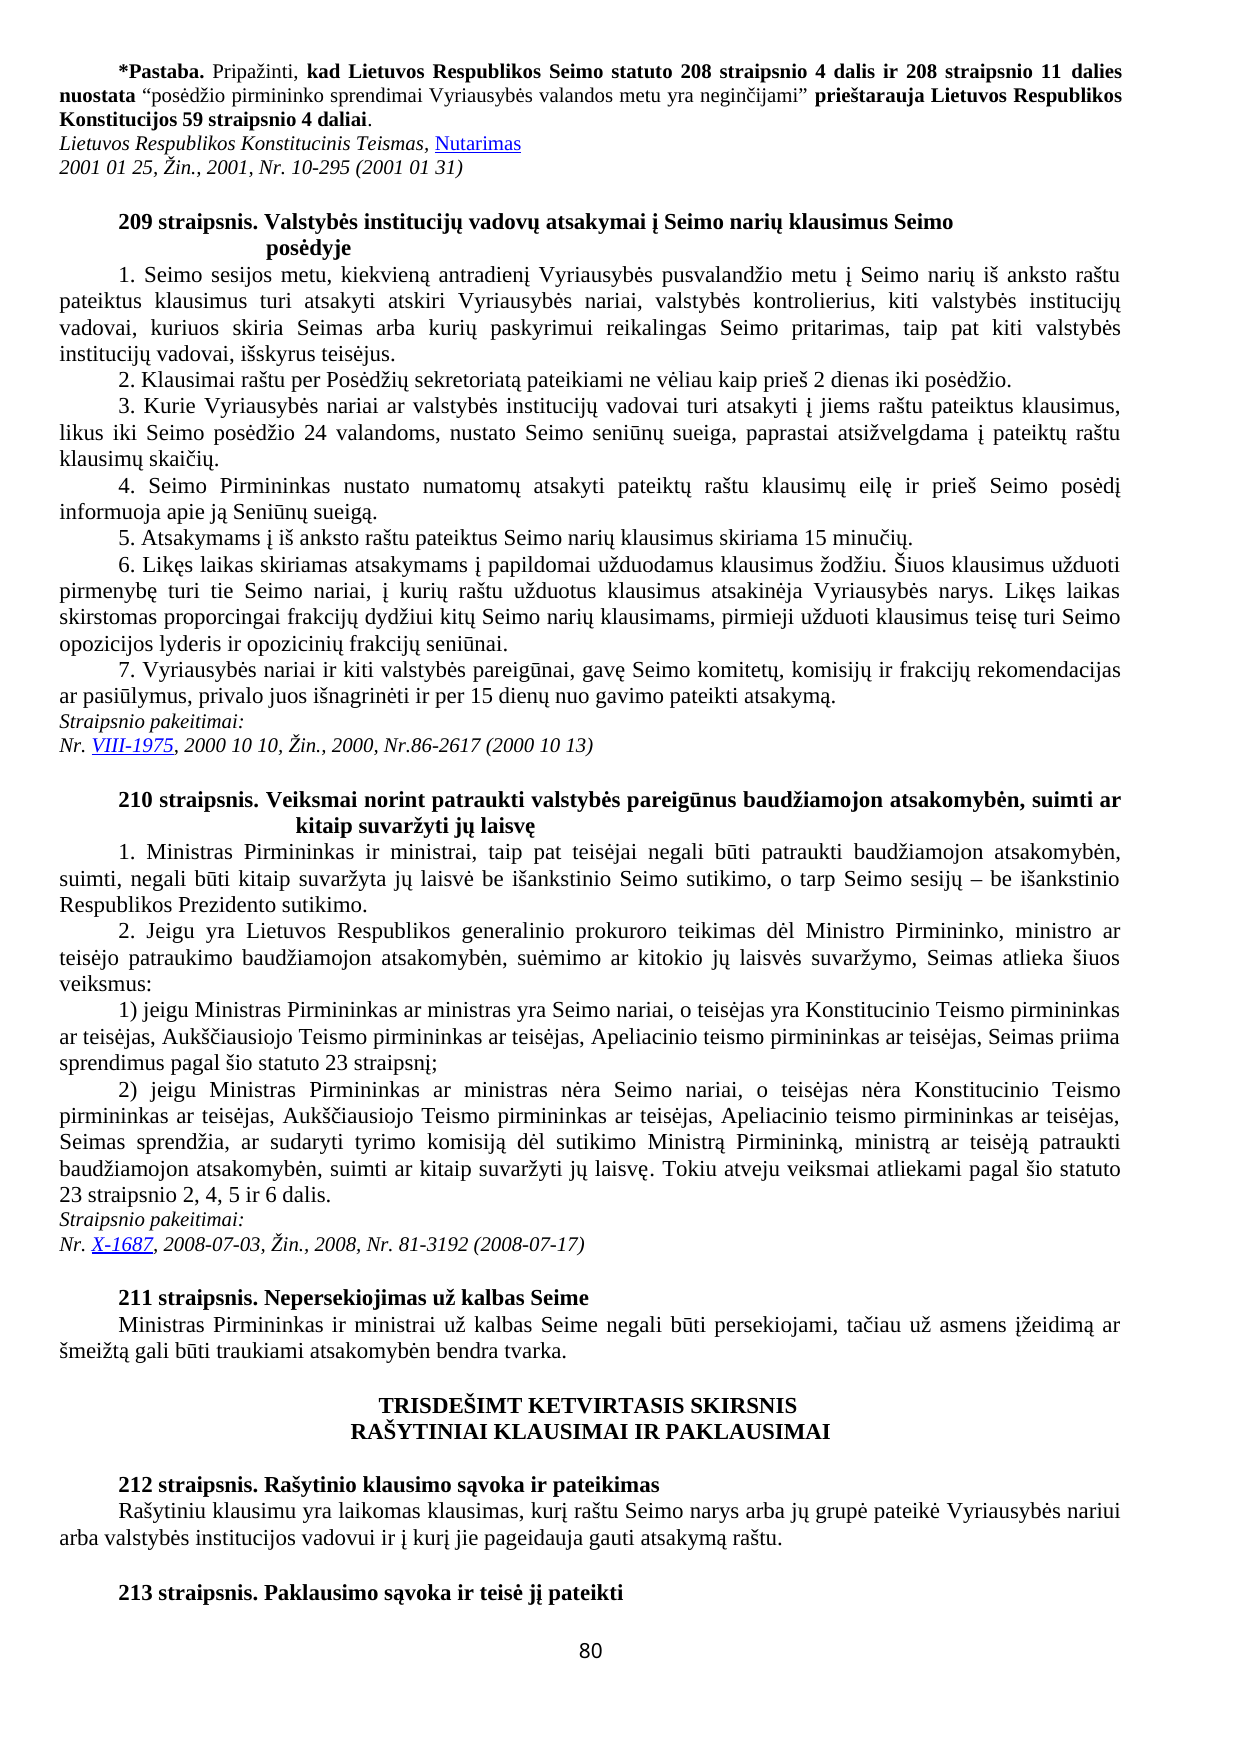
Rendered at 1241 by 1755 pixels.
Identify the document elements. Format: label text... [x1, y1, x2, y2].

text 4. Seimo Pirmininkas nustato numatomų atsakyti pateiktų raštu klausimų eilę ir prieš Seimo posėdį informuoja apie ją Seniūnų sueigą. [59, 472, 1122, 524]
text Straipsnio pakeitimai: [59, 709, 1122, 733]
text TRISDEŠIMT KETVIRTASIS SKIRSNIS [59, 1392, 1122, 1418]
text 211 straipsnis. Nepersekiojimas už kalbas Seime [59, 1284, 1122, 1311]
text 2001 01 25, Žin., 2001, Nr. 10-295 (2001 01 31) [59, 155, 1122, 179]
text *Pastaba. Pripažinti, kad Lietuvos Respublikos Seimo statuto 208 straipsnio 4 dalis ir 208 straipsnio 11 dalies nuostata “posėdžio pirmininko sprendimai Vyriausybės valandos metu yra neginčijami” prieštarauja Lietuvos Respublikos Konstitucijos 59 straipsnio 4 daliai. [59, 59, 1122, 131]
text 210 straipsnis. Veiksmai norint patraukti valstybės pareigūnus baudžiamojon atsakomybėn, suimti ar kitaip suvaržyti jų laisvę [118, 786, 1122, 838]
text 2) jeigu Ministras Pirmininkas ar ministras nėra Seimo nariai, o teisėjas nėra Konstitucinio Teismo pirmininkas ar teisėjas, Aukščiausiojo Teismo pirmininkas ar teisėjas, Apeliacinio teismo pirmininkas ar teisėjas, Seimas sprendžia, ar sudaryti tyrimo komisiją dėl sutikimo Ministrą Pirmininką, ministrą ar teisėją patraukti baudžiamojon atsakomybėn, suimti ar kitaip suvaržyti jų laisvę. Tokiu atveju veiksmai atliekami pagal šio statuto 23 straipsnio 2, 4, 5 ir 6 dalis. [59, 1076, 1122, 1207]
text 1. Seimo sesijos metu, kiekvieną antradienį Vyriausybės pusvalandžio metu į Seimo narių iš anksto raštu pateiktus klausimus turi atsakyti atskiri Vyriausybės nariai, valstybės kontrolierius, kiti valstybės institucijų vadovai, kuriuos skiria Seimas arba kurių paskyrimui reikalingas Seimo pritarimas, taip pat kiti valstybės institucijų vadovai, išskyrus teisėjus. [59, 261, 1122, 366]
text 2. Jeigu yra Lietuvos Respublikos generalinio prokuroro teikimas dėl Ministro Pirmininko, ministro ar teisėjo patraukimo baudžiamojon atsakomybėn, suėmimo ar kitokio jų laisvės suvaržymo, Seimas atlieka šiuos veiksmus: [59, 917, 1122, 997]
text RAŠYTINIAI KLAUSIMAI IR PAKLAUSIMAI [59, 1418, 1122, 1445]
text 6. Likęs laikas skiriamas atsakymams į papildomai užduodamus klausimus žodžiu. Šiuos klausimus užduoti pirmenybę turi tie Seimo nariai, į kurių raštu užduotus klausimus atsakinėja Vyriausybės narys. Likęs laikas skirstomas proporcingai frakcijų dydžiui kitų Seimo narių klausimams, pirmieji užduoti klausimus teisę turi Seimo opozicijos lyderis ir opozicinių frakcijų seniūnai. [59, 551, 1122, 656]
text 5. Atsakymams į iš anksto raštu pateiktus Seimo narių klausimus skiriama 15 minučių. [59, 524, 1122, 551]
text posėdyje [266, 234, 1122, 261]
text Rašytiniu klausimu yra laikomas klausimas, kurį raštu Seimo narys arba jų grupė pateikė Vyriausybės nariui arba valstybės institucijos vadovui ir į kurį jie pageidauja gauti atsakymą raštu. [59, 1497, 1122, 1550]
text 2. Klausimai raštu per Posėdžių sekretoriatą pateikiami ne vėliau kaip prieš 2 dienas iki posėdžio. [59, 366, 1122, 393]
text 3. Kurie Vyriausybės nariai ar valstybės institucijų vadovai turi atsakyti į jiems raštu pateiktus klausimus, likus iki Seimo posėdžio 24 valandoms, nustato Seimo seniūnų sueiga, paprastai atsižvelgdama į pateiktų raštu klausimų skaičių. [59, 393, 1122, 472]
text Straipsnio pakeitimai: [59, 1207, 1122, 1231]
text Nr. X-1687, 2008-07-03, Žin., 2008, Nr. 81-3192 (2008-07-17) [59, 1231, 1122, 1256]
text Lietuvos Respublikos Konstitucinis Teismas, Nutarimas [59, 131, 1122, 155]
text Ministras Pirmininkas ir ministrai už kalbas Seime negali būti persekiojami, tačiau už asmens įžeidimą ar šmeižtą gali būti traukiami atsakomybėn bendra tvarka. [59, 1311, 1122, 1363]
text 1. Ministras Pirmininkas ir ministrai, taip pat teisėjai negali būti patraukti baudžiamojon atsakomybėn, suimti, negali būti kitaip suvaržyta jų laisvė be išankstinio Seimo sutikimo, o tarp Seimo sesijų – be išankstinio Respublikos Prezidento sutikimo. [59, 838, 1122, 917]
text Nr. VIII-1975, 2000 10 10, Žin., 2000, Nr.86-2617 (2000 10 13) [59, 733, 1122, 757]
text 213 straipsnis. Paklausimo sąvoka ir teisė jį pateikti [59, 1579, 1122, 1605]
text 1) jeigu Ministras Pirmininkas ar ministras yra Seimo nariai, o teisėjas yra Konstitucinio Teismo pirmininkas ar teisėjas, Aukščiausiojo Teismo pirmininkas ar teisėjas, Apeliacinio teismo pirmininkas ar teisėjas, Seimas priima sprendimus pagal šio statuto 23 straipsnį; [59, 997, 1122, 1076]
text 209 straipsnis. Valstybės institucijų vadovų atsakymai į Seimo narių klausimus Seimo [118, 208, 1122, 234]
text 212 straipsnis. Rašytinio klausimo sąvoka ir pateikimas [59, 1471, 1122, 1497]
text 7. Vyriausybės nariai ir kiti valstybės pareigūnai, gavę Seimo komitetų, komisijų ir frakcijų rekomendacijas ar pasiūlymus, privalo juos išnagrinėti ir per 15 dienų nuo gavimo pateikti atsakymą. [59, 656, 1122, 709]
